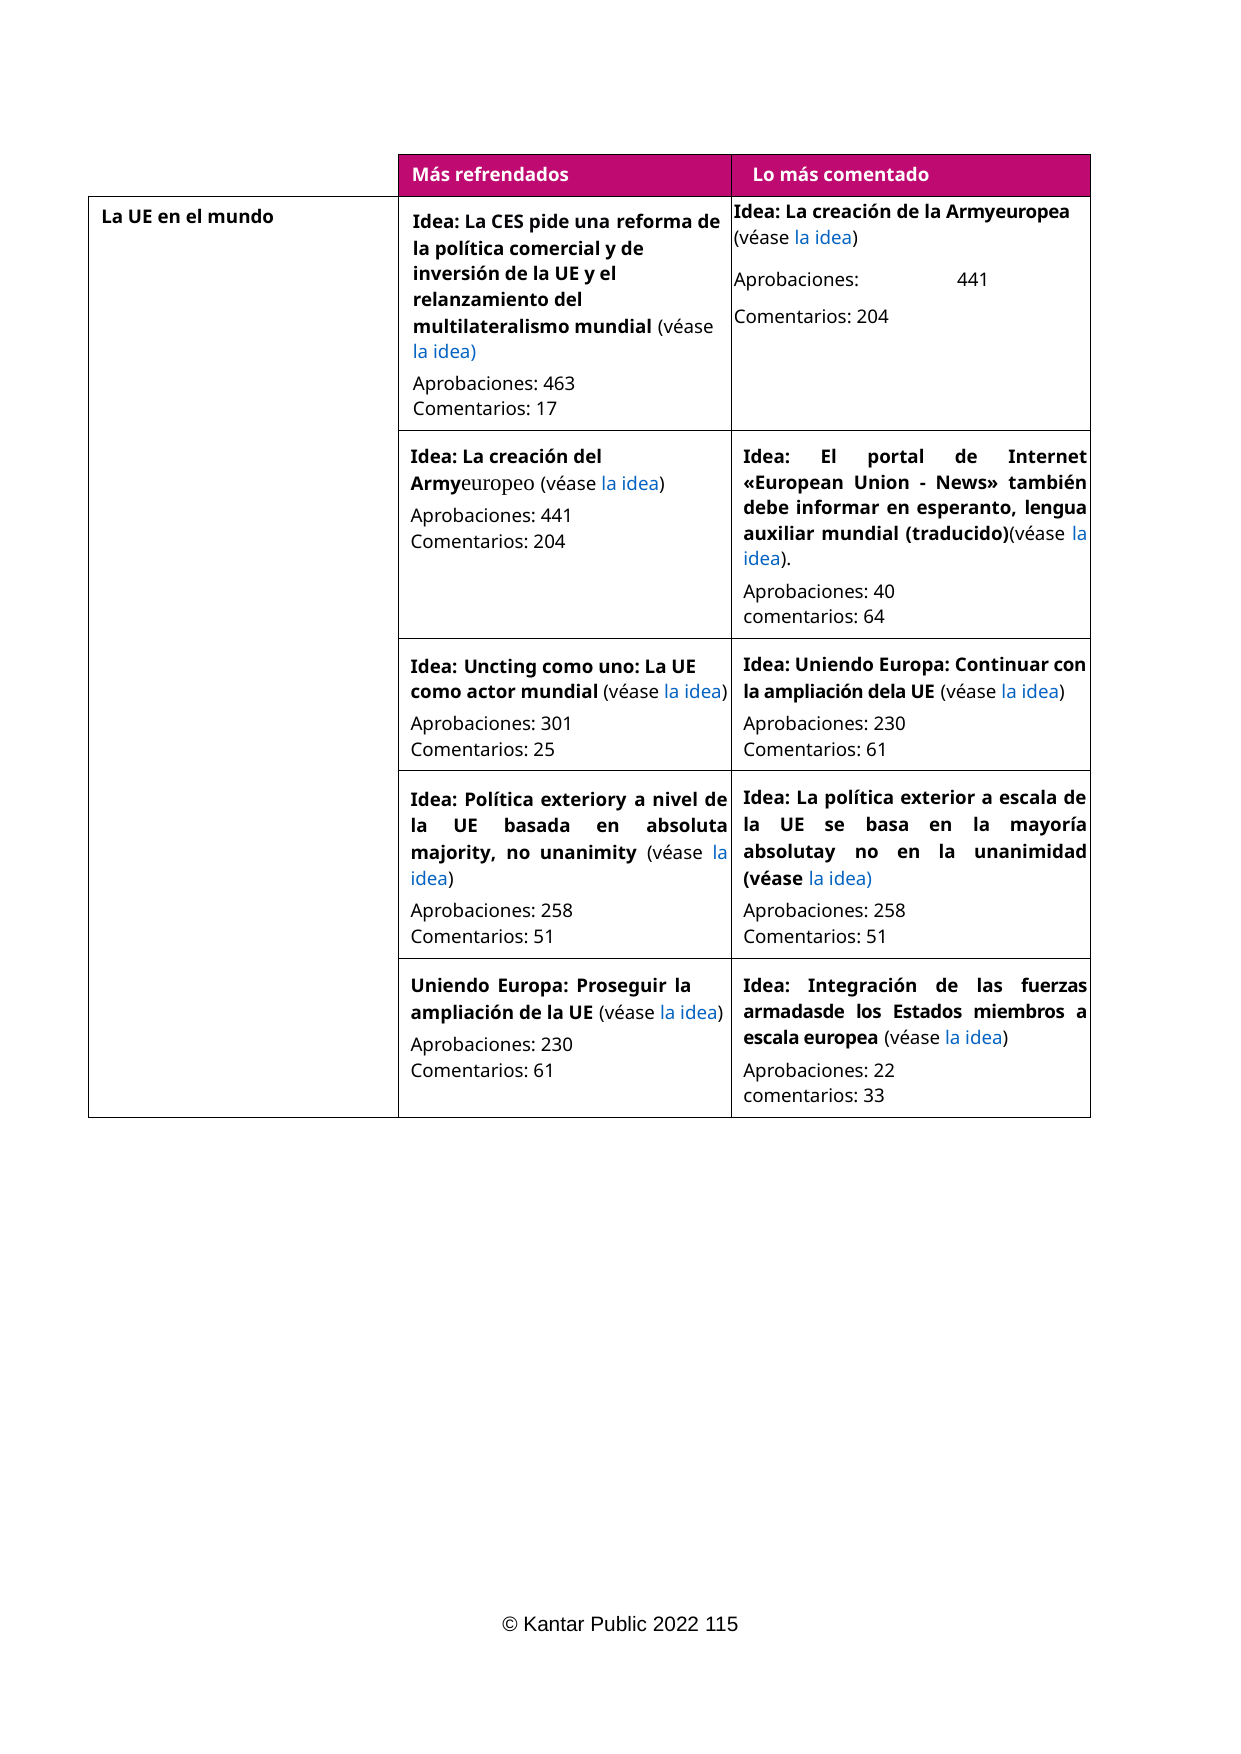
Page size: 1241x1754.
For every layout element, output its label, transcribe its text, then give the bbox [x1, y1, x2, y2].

table_cell Idea: La CES pide una reforma de la política comercial y de inversión de la UE y el relanzamiento del multilateralismo mundial (véase la idea) Aprobaciones: 463 Comentarios: 17 [399, 197, 731, 430]
table_cell Idea: La creación de la Armyeuropea (véase la idea) Aprobaciones: 441 Comentarios: 204 [732, 197, 1090, 430]
table_header [718, 155, 731, 196]
table_header [399, 155, 412, 196]
table_cell Idea: La política exterior a escala de la UE se basa en la mayoría absolutay no en la unanimidad (véase la idea) Aprobaciones: 258 Comentarios: 51 [732, 771, 1090, 957]
table_header [732, 155, 752, 196]
table_header [89, 154, 398, 196]
table_cell Idea: Integración de las fuerzas armadasde los Estados miembros a escala europea (véase la idea) Aprobaciones: 22 comentarios: 33 [732, 959, 1090, 1117]
table_cell Idea: Política exteriory a nivel de la UE basada en absoluta majority, no unanimity (véase la idea) Aprobaciones: 258 Comentarios: 51 [399, 771, 731, 957]
table_cell La UE en el mundo [89, 197, 398, 1117]
table_cell Idea: Uniendo Europa: Continuar con la ampliación dela UE (véase la idea) Aprobaciones: 230 Comentarios: 61 [732, 639, 1090, 770]
table_header Lo más comentado [752, 155, 1064, 196]
table_cell Uniendo Europa: Proseguir la ampliación de la UE (véase la idea) Aprobaciones: 230 Comentarios: 61 [399, 959, 731, 1117]
table_cell Idea: Uncting como uno: La UE como actor mundial (véase la idea) Aprobaciones: 301 Comentarios: 25 [399, 639, 731, 770]
table_header Más refrendados [412, 155, 718, 196]
table_cell Idea: El portal de Internet «European Union - News» también debe informar en esperanto, lengua auxiliar mundial (traducido)(véase la idea). Aprobaciones: 40 comentarios: 64 [732, 431, 1090, 638]
table_header [1064, 155, 1090, 196]
table_cell Idea: La creación del Armyeuropeo (véase la idea) Aprobaciones: 441 Comentarios: 204 [399, 431, 731, 638]
